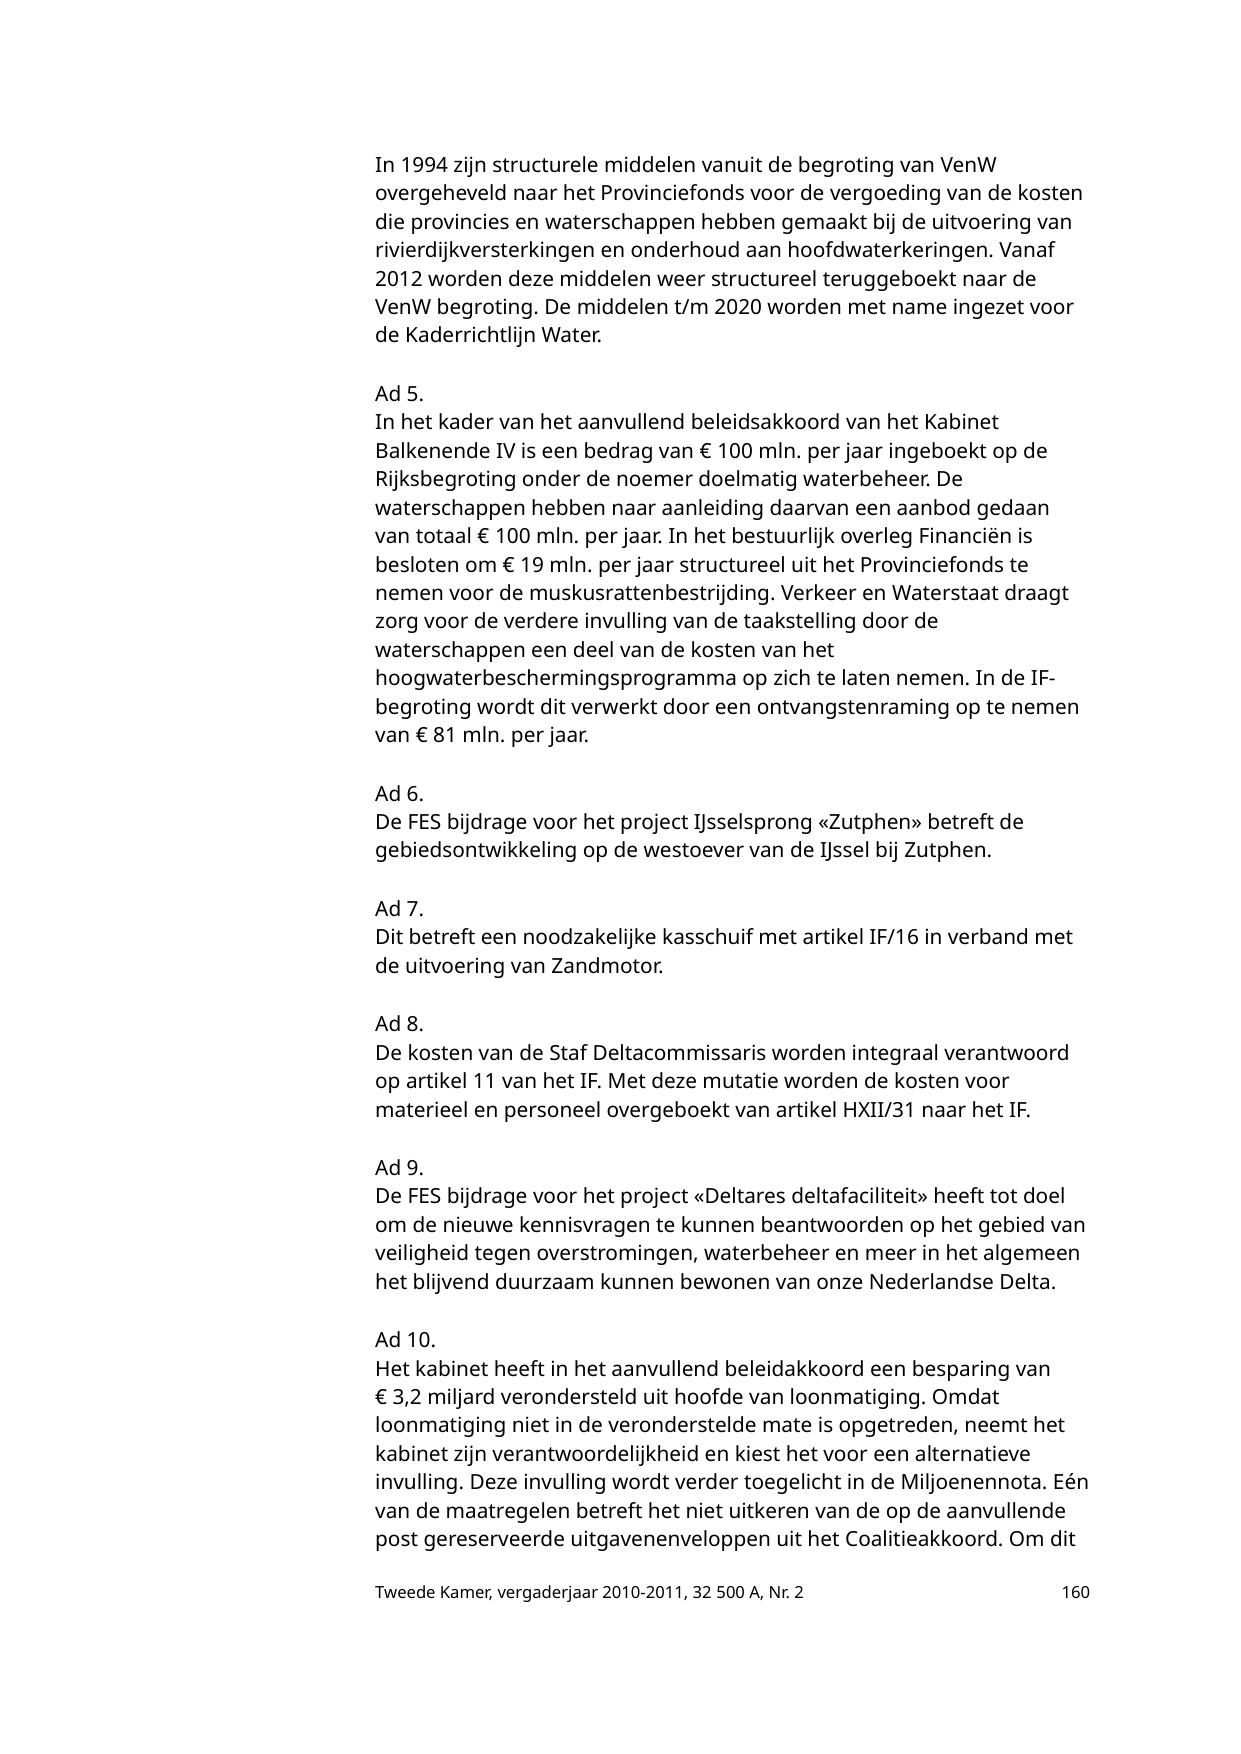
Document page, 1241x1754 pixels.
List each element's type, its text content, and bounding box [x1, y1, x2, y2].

text Ad 6. [375, 779, 1090, 807]
text Ad 7. [375, 894, 1090, 922]
text Ad 10. [375, 1325, 1090, 1354]
text In het kader van het aanvullend beleidsakkoord van het Kabinet Balkenende IV is een bedrag van € 100 mln. per jaar ingeboekt op de Rijksbegroting onder de noemer doelmatig waterbeheer. De waterschappen hebben naar aanleiding daarvan een aanbod gedaan van totaal € 100 mln. per jaar. In het bestuurlijk overleg Financiën is besloten om € 19 mln. per jaar structureel uit het Provinciefonds te nemen voor de muskusrattenbestrijding. Verkeer en Waterstaat draagt zorg voor de verdere invulling van de taakstelling door de waterschappen een deel van de kosten van het hoogwaterbeschermingsprogramma op zich te laten nemen. In de IF-begroting wordt dit verwerkt door een ontvangstenraming op te nemen van € 81 mln. per jaar. [375, 407, 1090, 749]
text De kosten van de Staf Deltacommissaris worden integraal verantwoord op artikel 11 van het IF. Met deze mutatie worden de kosten voor materieel en personeel overgeboekt van artikel HXII/31 naar het IF. [375, 1038, 1090, 1123]
text In 1994 zijn structurele middelen vanuit de begroting van VenW overgeheveld naar het Provinciefonds voor de vergoeding van de kosten die provincies en waterschappen hebben gemaakt bij de uitvoering van rivierdijkversterkingen en onderhoud aan hoofdwaterkeringen. Vanaf 2012 worden deze middelen weer structureel teruggeboekt naar de VenW begroting. De middelen t/m 2020 worden met name ingezet voor de Kaderrichtlijn Water. [375, 150, 1090, 349]
text De FES bijdrage voor het project «Deltares deltafaciliteit» heeft tot doel om de nieuwe kennisvragen te kunnen beantwoorden op het gebied van veiligheid tegen overstromingen, waterbeheer en meer in het algemeen het blijvend duurzaam kunnen bewonen van onze Nederlandse Delta. [375, 1182, 1090, 1295]
text Ad 8. [375, 1009, 1090, 1038]
text Dit betreft een noodzakelijke kasschuif met artikel IF/16 in verband met de uitvoering van Zandmotor. [375, 922, 1090, 979]
text Ad 5. [375, 379, 1090, 407]
text Het kabinet heeft in het aanvullend beleidakkoord een besparing van € 3,2 miljard verondersteld uit hoofde van loonmatiging. Omdat loonmatiging niet in de veronderstelde mate is opgetreden, neemt het kabinet zijn verantwoordelijkheid en kiest het voor een alternatieve invulling. Deze invulling wordt verder toegelicht in de Miljoenennota. Eén van de maatregelen betreft het niet uitkeren van de op de aanvullende post gereserveerde uitgavenenveloppen uit het Coalitieakkoord. Om dit [375, 1354, 1090, 1553]
text De FES bijdrage voor het project IJsselsprong «Zutphen» betreft de gebiedsontwikkeling op de westoever van de IJssel bij Zutphen. [375, 807, 1090, 864]
text Ad 9. [375, 1153, 1090, 1182]
